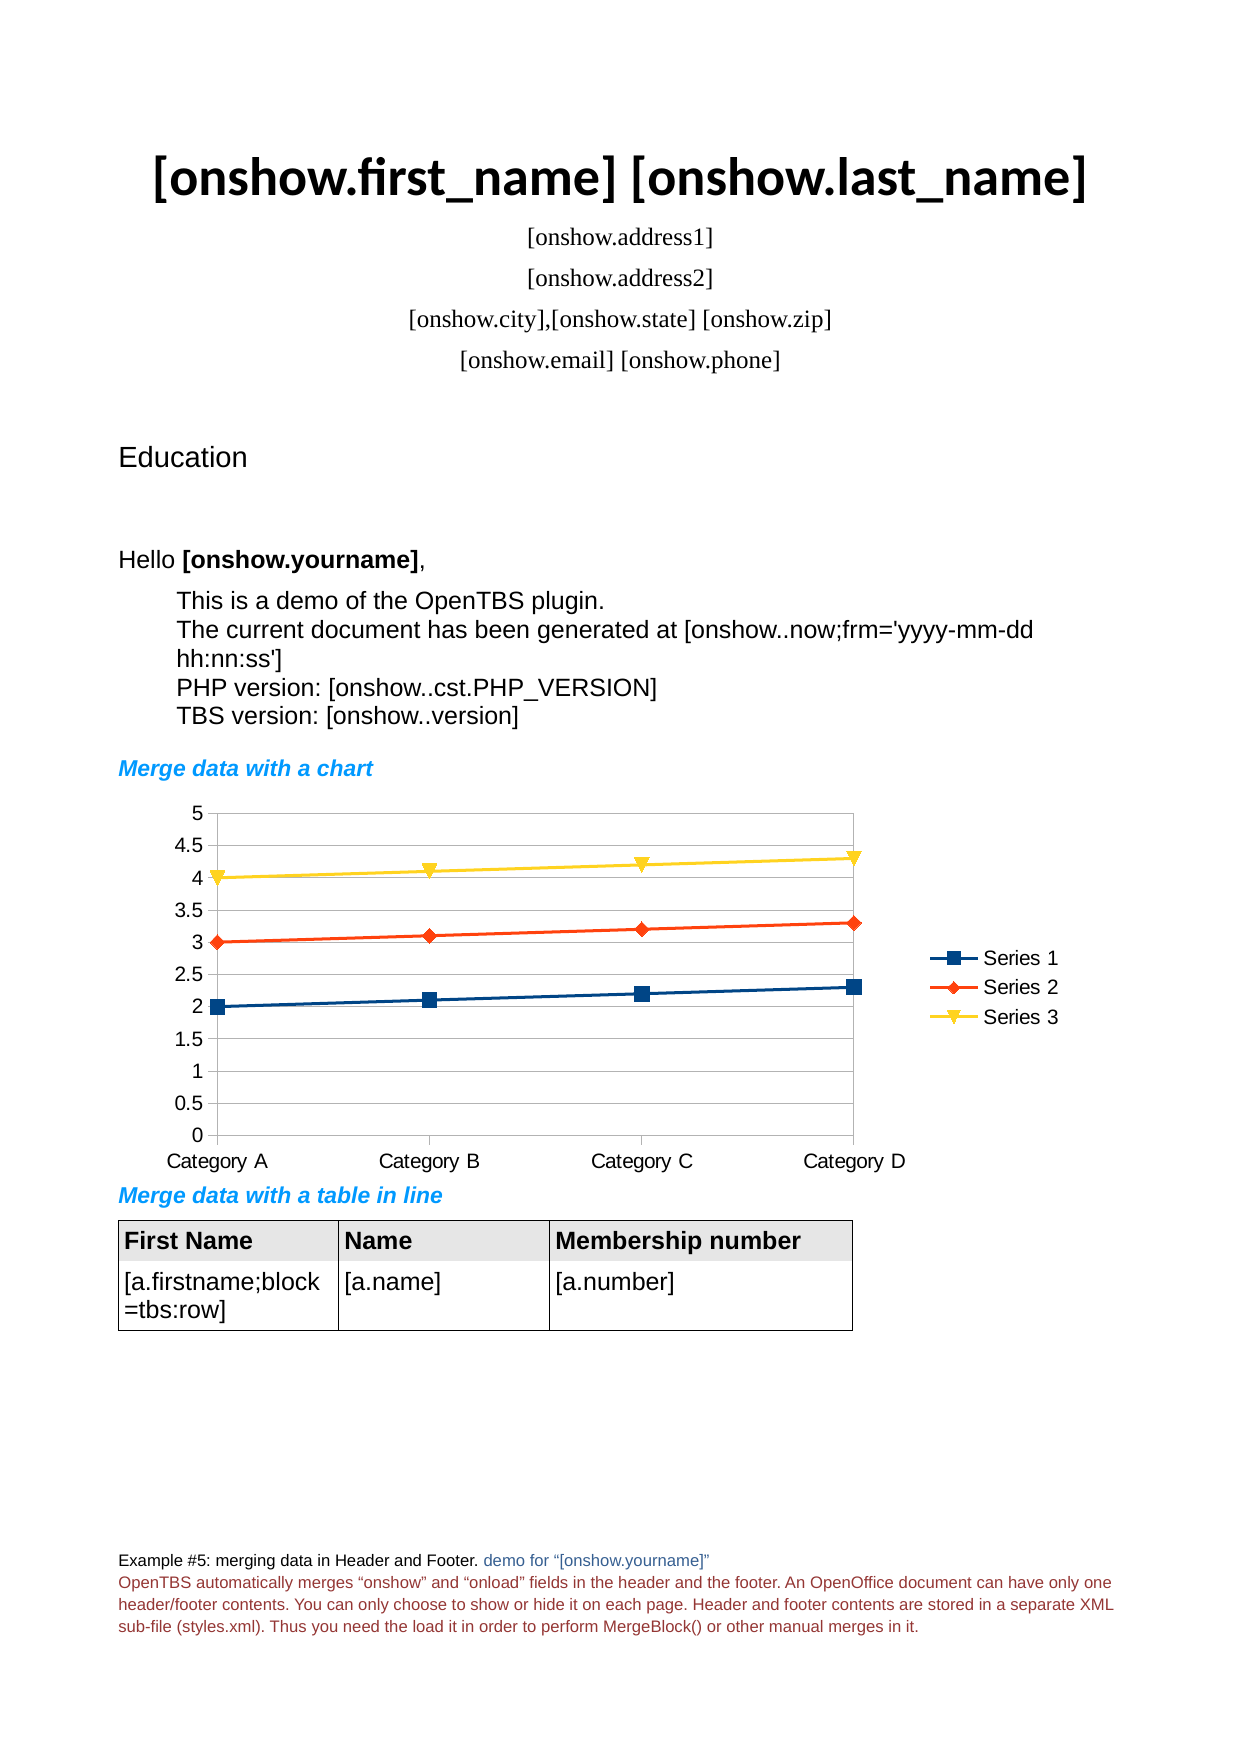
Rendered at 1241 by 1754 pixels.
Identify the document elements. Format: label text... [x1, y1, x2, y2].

subtitle Education [118, 441, 1122, 474]
table_header Name [339, 1221, 549, 1261]
table_header Membership number [550, 1221, 852, 1261]
subtitle Merge data with a chart [118, 755, 1122, 781]
text This is a demo of the OpenTBS plugin. The current document has been generated at [onshow..now;frm='yyyy-mm-dd hh:nn:ss'] PHP version: [onshow..cst.PHP_VERSION] TBS version: [onshow..version] [176, 586, 1122, 730]
text Hello [onshow.yourname], [118, 545, 1122, 574]
text [onshow.city],[onshow.state] [onshow.zip] [118, 304, 1122, 333]
table_header First Name [119, 1221, 338, 1261]
table_cell [a.firstname;block=tbs:row] [119, 1261, 338, 1330]
table_cell [a.number] [550, 1261, 852, 1330]
table_cell [a.name] [339, 1261, 549, 1330]
subtitle Merge data with a table in line [118, 806, 1122, 1208]
subtitle [onshow.first_name] [onshow.last_name] [118, 143, 1122, 209]
text [onshow.email] [onshow.phone] [118, 346, 1122, 374]
text [onshow.address2] [118, 263, 1122, 292]
text [onshow.address1] [118, 222, 1122, 251]
